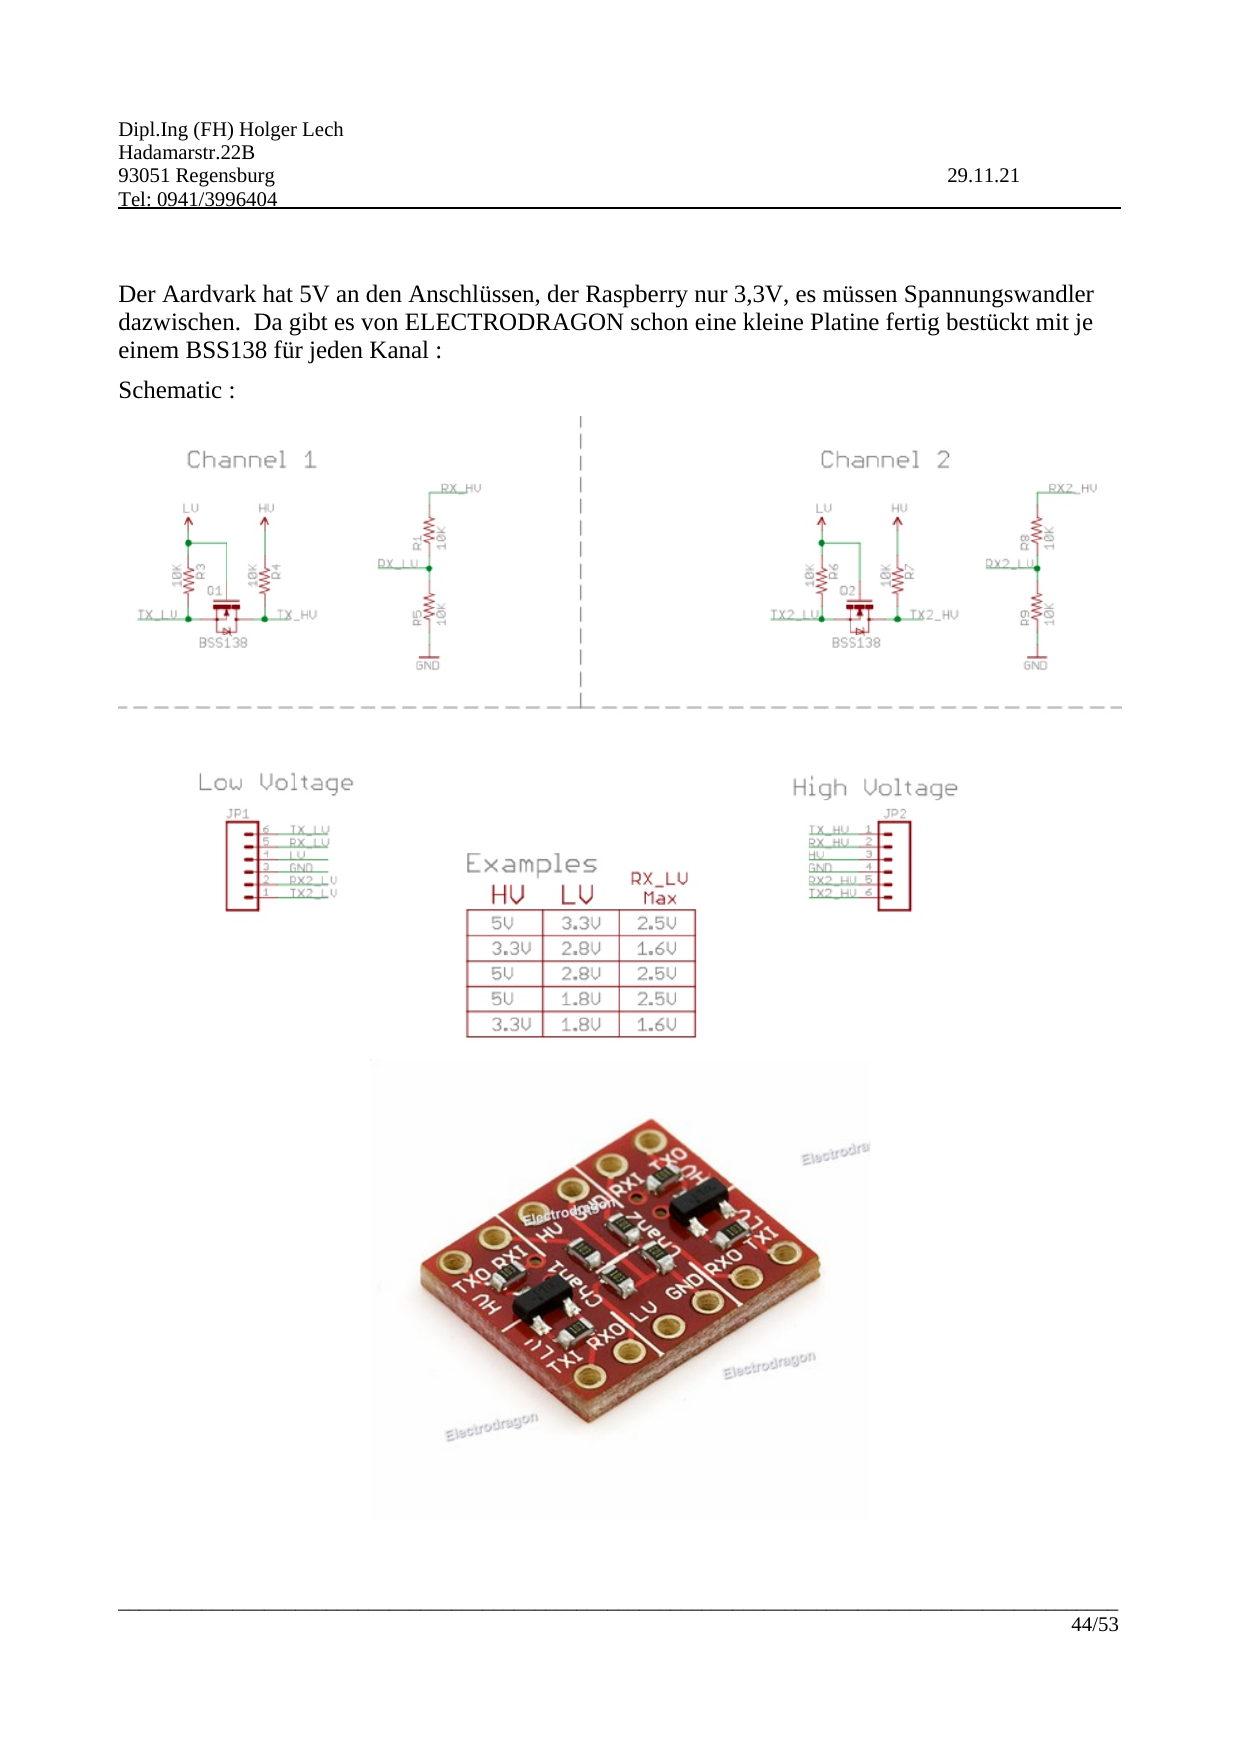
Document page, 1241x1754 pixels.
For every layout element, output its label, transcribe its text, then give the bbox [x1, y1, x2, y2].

text Der Aardvark hat 5V an den Anschlüssen, der Raspberry nur 3,3V, es müssen Spannungswandler dazwischen. Da gibt es von ELECTRODRAGON schon eine kleine Platine fertig bestückt mit je einem BSS138 für jeden Kanal : [118, 280, 1122, 363]
text Schematic : [118, 376, 1122, 404]
picture [118, 416, 1122, 1520]
